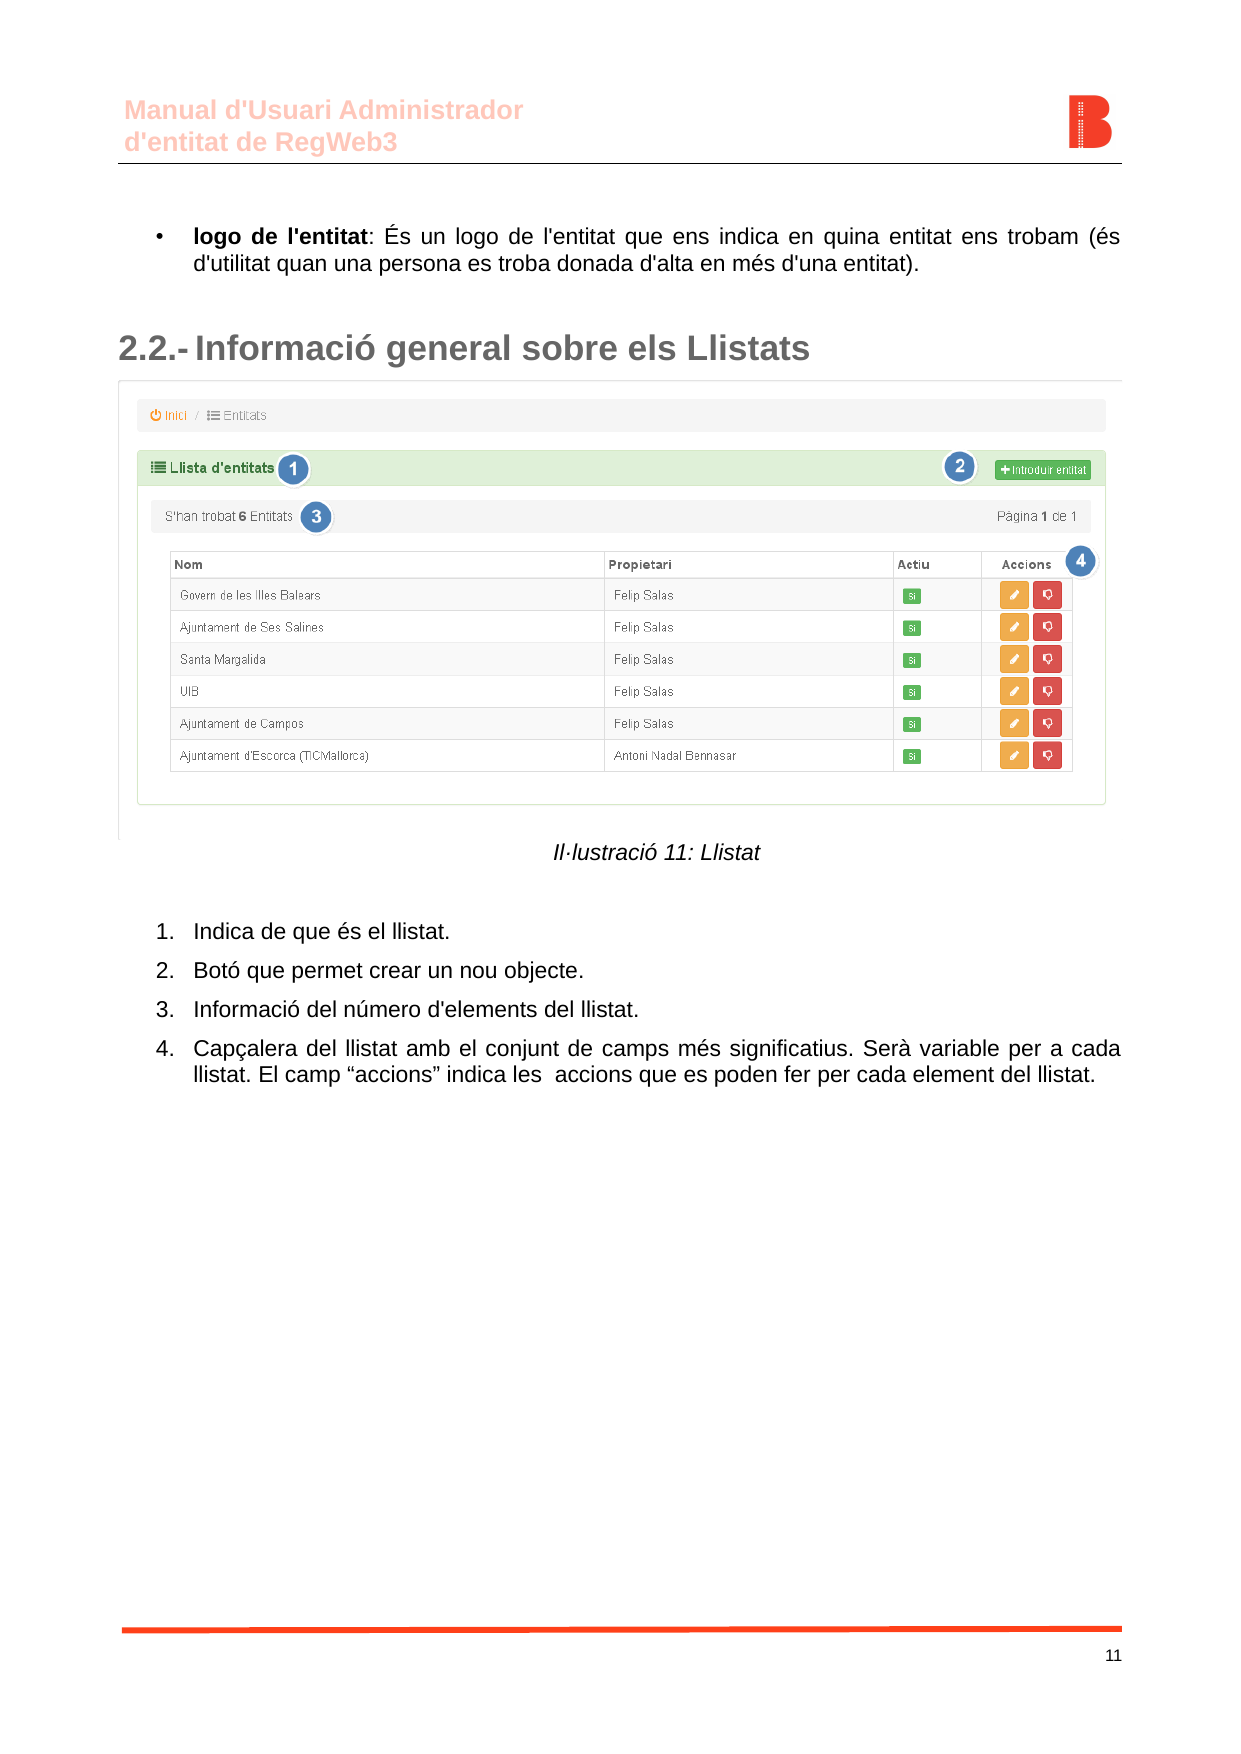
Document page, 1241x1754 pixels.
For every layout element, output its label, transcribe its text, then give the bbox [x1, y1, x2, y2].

list Informació del número d'elements del llistat. [156, 996, 1122, 1022]
list Capçalera del llistat amb el conjunt de camps més significatius. Serà variable per a cada llistat. El camp “accions” indica les accions que es poden fer per cada element del llistat. [156, 1035, 1122, 1087]
list Il·lustració 11: Llistat [156, 840, 1122, 866]
list logo de l'entitat: És un logo de l'entitat que ens indica en quina entitat ens trobam (és d'utilitat quan una persona es troba donada d'alta en més d'una entitat). [156, 223, 1122, 276]
subtitle Informació general sobre els Llistats [118, 327, 1122, 368]
picture [118, 380, 1123, 840]
list Indica de que és el llistat. [156, 918, 1122, 944]
list Botó que permet crear un nou objecte. [156, 957, 1122, 983]
picture [1063, 94, 1117, 150]
